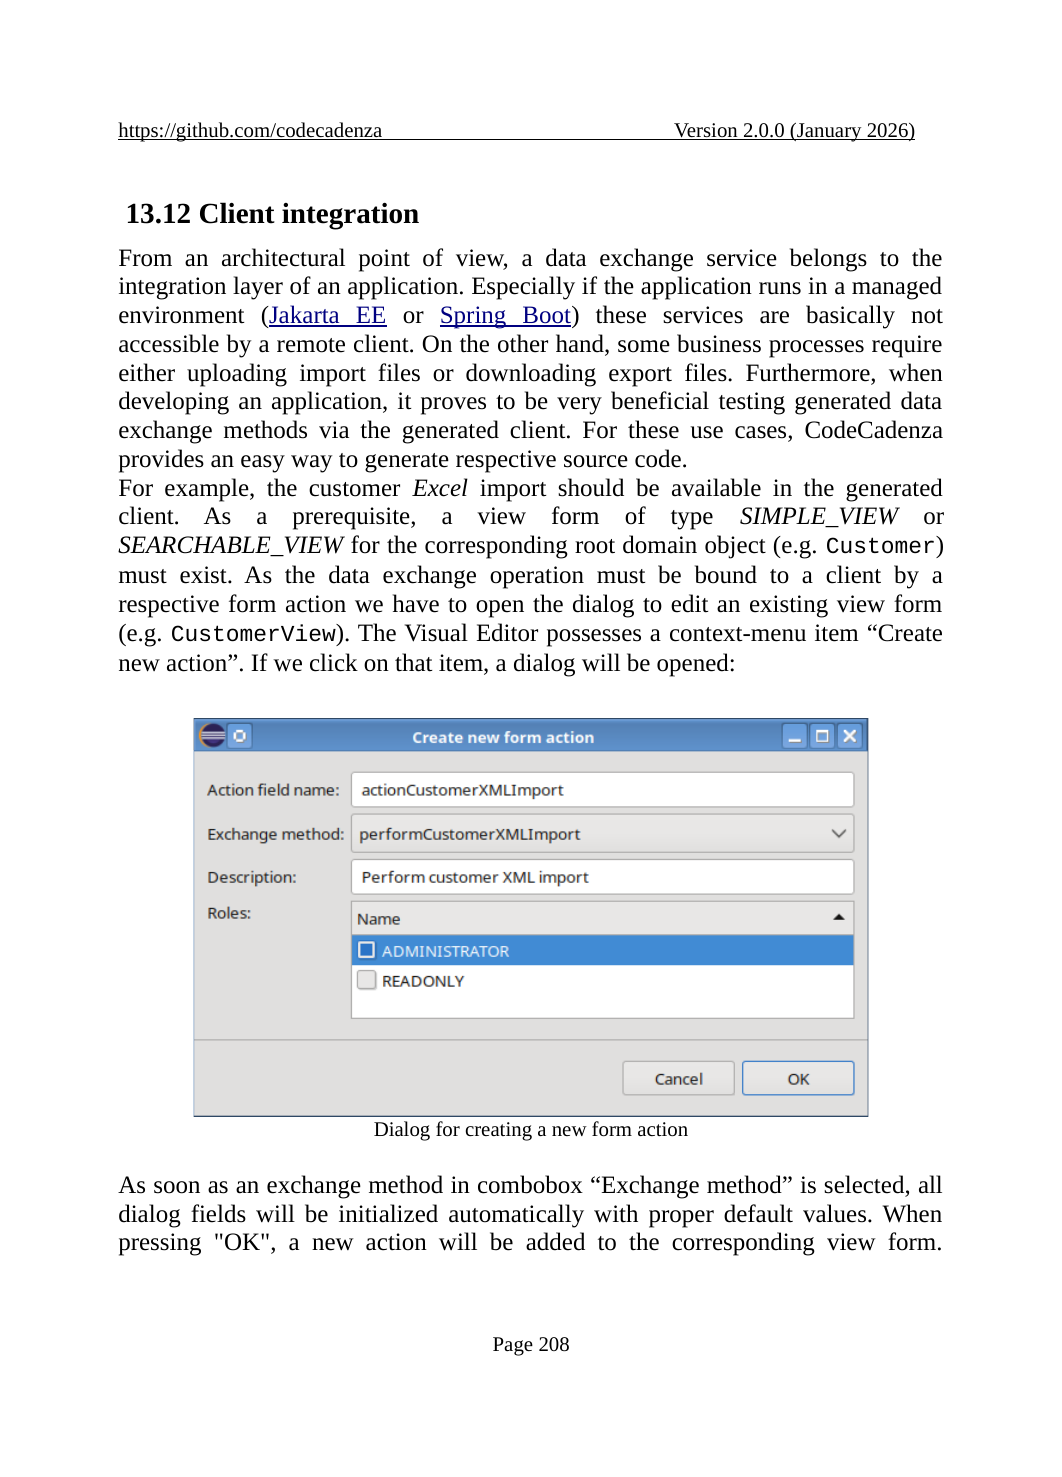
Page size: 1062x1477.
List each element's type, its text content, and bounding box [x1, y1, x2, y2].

text As soon as an exchange method in combobox “Exchange method” is selected, all dialog fields will be initialized automatically with proper default values. When pressing "OK", a new action will be added to the corresponding view form. [118, 1170, 944, 1256]
subtitle Client integration [118, 197, 944, 230]
text For example, the customer Excel import should be available in the generated client. As a prerequisite, a view form of type SIMPLE_VIEW or SEARCHABLE_VIEW for the corresponding root domain object (e.g. Customer) must exist. As the data exchange operation must be bound to a client by a respective form action we have to open the dialog to edit an existing view form (e.g. CustomerView). The Visual Editor possesses a context-menu item “Create new action”. If we click on that item, a dialog will be opened: [118, 473, 944, 677]
text From an architectural point of view, a data exchange service belongs to the integration layer of an application. Especially if the application runs in a managed environment (Jakarta EE or Spring Boot) these services are basically not accessible by a remote client. On the other hand, some business processes require either uploading import files or downloading export files. Furthermore, when developing an application, it proves to be very beneficial testing generated data exchange methods via the generated client. For these use cases, CodeCadenza provides an easy way to generate respective source code. [118, 243, 944, 473]
picture [193, 718, 869, 1117]
text Dialog for creating a new form action [193, 1117, 868, 1141]
